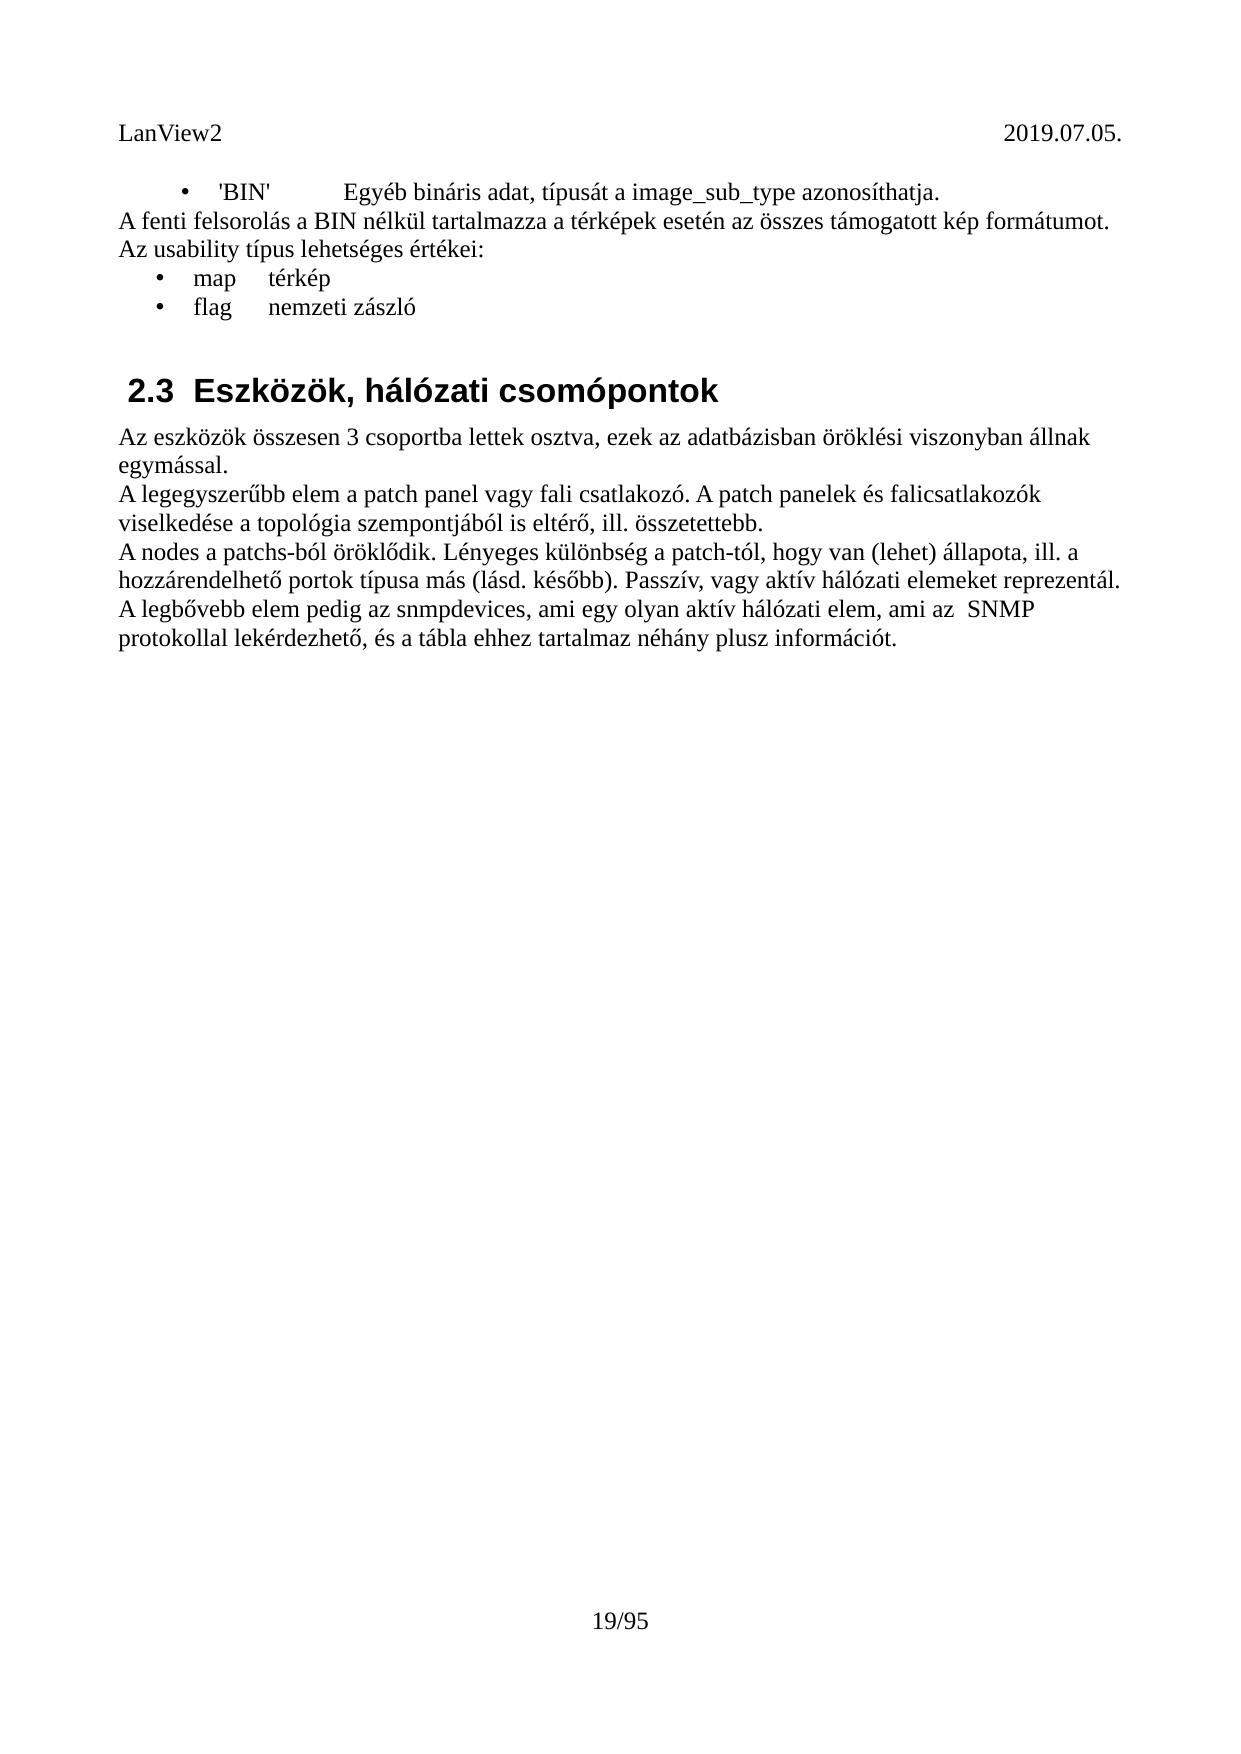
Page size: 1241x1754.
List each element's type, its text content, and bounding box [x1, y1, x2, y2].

text A fenti felsorolás a BIN nélkül tartalmazza a térképek esetén az összes támogatott kép formátumot. [118, 206, 1122, 234]
text Az usability típus lehetséges értékei: [118, 234, 1122, 263]
text A legegyszerűbb elem a patch panel vagy fali csatlakozó. A patch panelek és falicsatlakozók viselkedése a topológia szempontjából is eltérő, ill. összetettebb. [118, 479, 1122, 537]
list flag nemzeti zászló [156, 292, 1122, 321]
text A legbővebb elem pedig az snmpdevices, ami egy olyan aktív hálózati elem, ami az SNMP protokollal lekérdezhető, és a tábla ehhez tartalmaz néhány plusz információt. [118, 594, 1122, 652]
subtitle Eszközök, hálózati csomópontok [118, 370, 1122, 409]
list map térkép [156, 263, 1122, 292]
list 'BIN' Egyéb bináris adat, típusát a image_sub_type azonosíthatja. [181, 177, 1122, 206]
text Az eszközök összesen 3 csoportba lettek osztva, ezek az adatbázisban öröklési viszonyban állnak egymással. [118, 422, 1122, 479]
text A nodes a patchs-ból öröklődik. Lényeges különbség a patch-tól, hogy van (lehet) állapota, ill. a hozzárendelhető portok típusa más (lásd. később). Passzív, vagy aktív hálózati elemeket reprezentál. [118, 537, 1122, 594]
